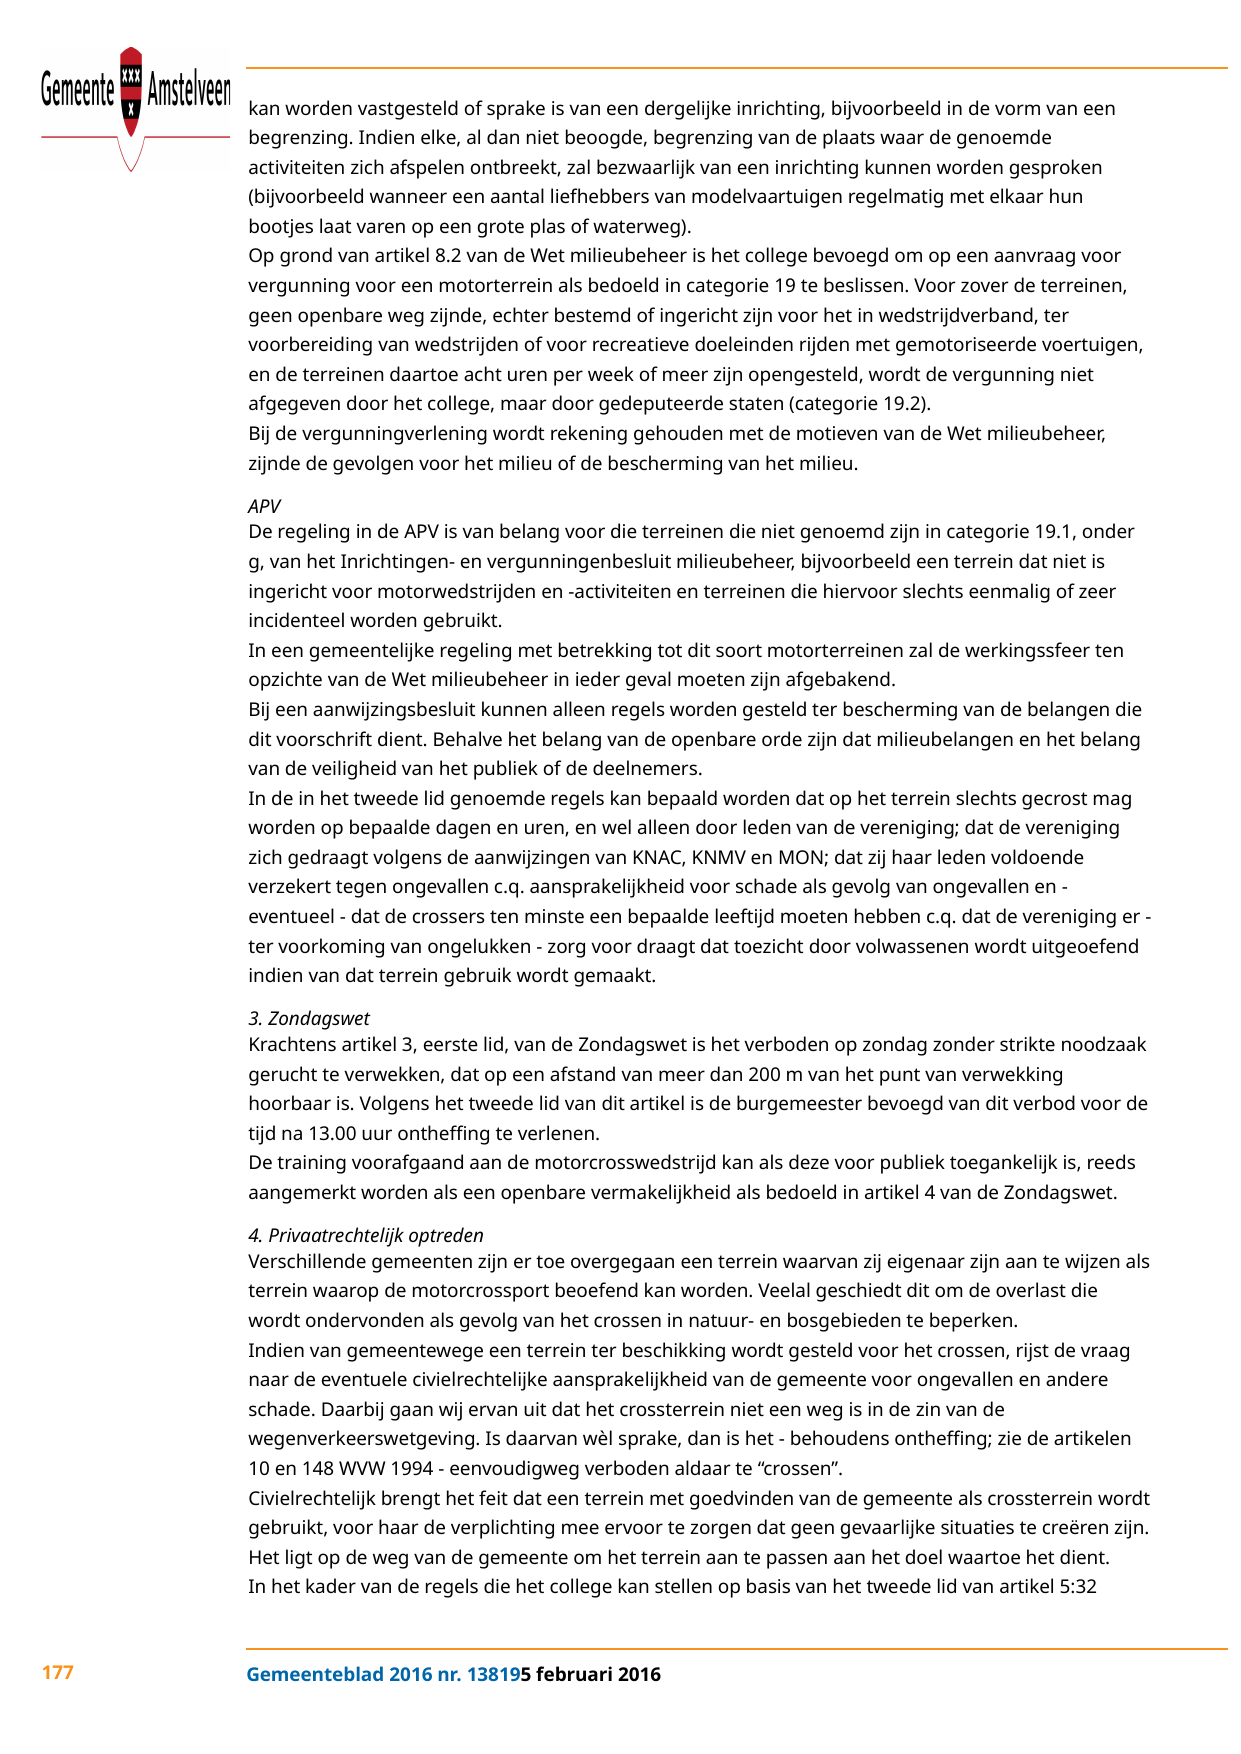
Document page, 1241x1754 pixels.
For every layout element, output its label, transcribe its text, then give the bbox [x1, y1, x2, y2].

text In het kader van de regels die het college kan stellen op basis van het tweede lid van artikel 5:32 [248, 1573, 1152, 1599]
text Krachtens artikel 3, eerste lid, van de Zondagswet is het verboden op zondag zonder strikte noodzaak gerucht te verwekken, dat op een afstand van meer dan 200 m van het punt van verwekking hoorbaar is. Volgens het tweede lid van dit artikel is de burgemeester bevoegd van dit verbod voor de tijd na 13.00 uur ontheffing te verlenen. [248, 1031, 1152, 1146]
text Bij een aanwijzingsbesluit kunnen alleen regels worden gesteld ter bescherming van de belangen die dit voorschrift dient. Behalve het belang van de openbare orde zijn dat milieubelangen en het belang van de veiligheid van het publiek of de deelnemers. [248, 696, 1152, 781]
text Civielrechtelijk brengt het feit dat een terrein met goedvinden van de gemeente als crossterrein wordt gebruikt, voor haar de verplichting mee ervoor te zorgen dat geen gevaarlijke situaties te creëren zijn. Het ligt op de weg van de gemeente om het terrein aan te passen aan het doel waartoe het dient. [248, 1485, 1152, 1569]
text De training voorafgaand aan de motorcrosswedstrijd kan als deze voor publiek toegankelijk is, reeds aangemerkt worden als een openbare vermakelijkheid als bedoeld in artikel 4 van de Zondagswet. [248, 1149, 1152, 1205]
text In een gemeentelijke regeling met betrekking tot dit soort motorterreinen zal de werkingssfeer ten opzichte van de Wet milieubeheer in ieder geval moeten zijn afgebakend. [248, 637, 1152, 692]
text Bij de vergunningverlening wordt rekening gehouden met de motieven van de Wet milieubeheer, zijnde de gevolgen voor het milieu of de bescherming van het milieu. [248, 420, 1152, 476]
text Indien van gemeentewege een terrein ter beschikking wordt gesteld voor het crossen, rijst de vraag naar de eventuele civielrechtelijke aansprakelijkheid van de gemeente voor ongevallen en andere schade. Daarbij gaan wij ervan uit dat het crossterrein niet een weg is in de zin van de wegenverkeerswetgeving. Is daarvan wèl sprake, dan is het - behoudens ontheffing; zie de artikelen 10 en 148 WVW 1994 - eenvoudigweg verboden aldaar te “crossen”. [248, 1337, 1152, 1481]
picture [41, 47, 231, 172]
text Verschillende gemeenten zijn er toe overgegaan een terrein waarvan zij eigenaar zijn aan te wijzen als terrein waarop de motorcrossport beoefend kan worden. Veelal geschiedt dit om de overlast die wordt ondervonden als gevolg van het crossen in natuur- en bosgebieden te beperken. [248, 1248, 1152, 1333]
text 3. Zondagswet [248, 1006, 1152, 1031]
text 4. Privaatrechtelijk optreden [248, 1222, 1152, 1248]
text De regeling in de APV is van belang voor die terreinen die niet genoemd zijn in categorie 19.1, onder g, van het Inrichtingen- en vergunningenbesluit milieubeheer, bijvoorbeeld een terrein dat niet is ingericht voor motorwedstrijden en -activiteiten en terreinen die hiervoor slechts eenmalig of zeer incidenteel worden gebruikt. [248, 519, 1152, 633]
text In de in het tweede lid genoemde regels kan bepaald worden dat op het terrein slechts gecrost mag worden op bepaalde dagen en uren, en wel alleen door leden van de vereniging; dat de vereniging zich gedraagt volgens de aanwijzingen van KNAC, KNMV en MON; dat zij haar leden voldoende verzekert tegen ongevallen c.q. aansprakelijkheid voor schade als gevolg van ongevallen en - eventueel - dat de crossers ten minste een bepaalde leeftijd moeten hebben c.q. dat de vereniging er - ter voorkoming van ongelukken - zorg voor draagt dat toezicht door volwassenen wordt uitgeoefend indien van dat terrein gebruik wordt gemaakt. [248, 785, 1152, 988]
text Op grond van artikel 8.2 van de Wet milieubeheer is het college bevoegd om op een aanvraag voor vergunning voor een motorterrein als bedoeld in categorie 19 te beslissen. Voor zover de terreinen, geen openbare weg zijnde, echter bestemd of ingericht zijn voor het in wedstrijdverband, ter voorbereiding van wedstrijden of voor recreatieve doeleinden rijden met gemotoriseerde voertuigen, en de terreinen daartoe acht uren per week of meer zijn opengesteld, wordt de vergunning niet afgegeven door het college, maar door gedeputeerde staten (categorie 19.2). [248, 243, 1152, 416]
text APV [248, 493, 1152, 519]
text kan worden vastgesteld of sprake is van een dergelijke inrichting, bijvoorbeeld in de vorm van een begrenzing. Indien elke, al dan niet beoogde, begrenzing van de plaats waar de genoemde activiteiten zich afspelen ontbreekt, zal bezwaarlijk van een inrichting kunnen worden gesproken (bijvoorbeeld wanneer een aantal liefhebbers van modelvaartuigen regelmatig met elkaar hun bootjes laat varen op een grote plas of waterweg). [248, 95, 1152, 239]
